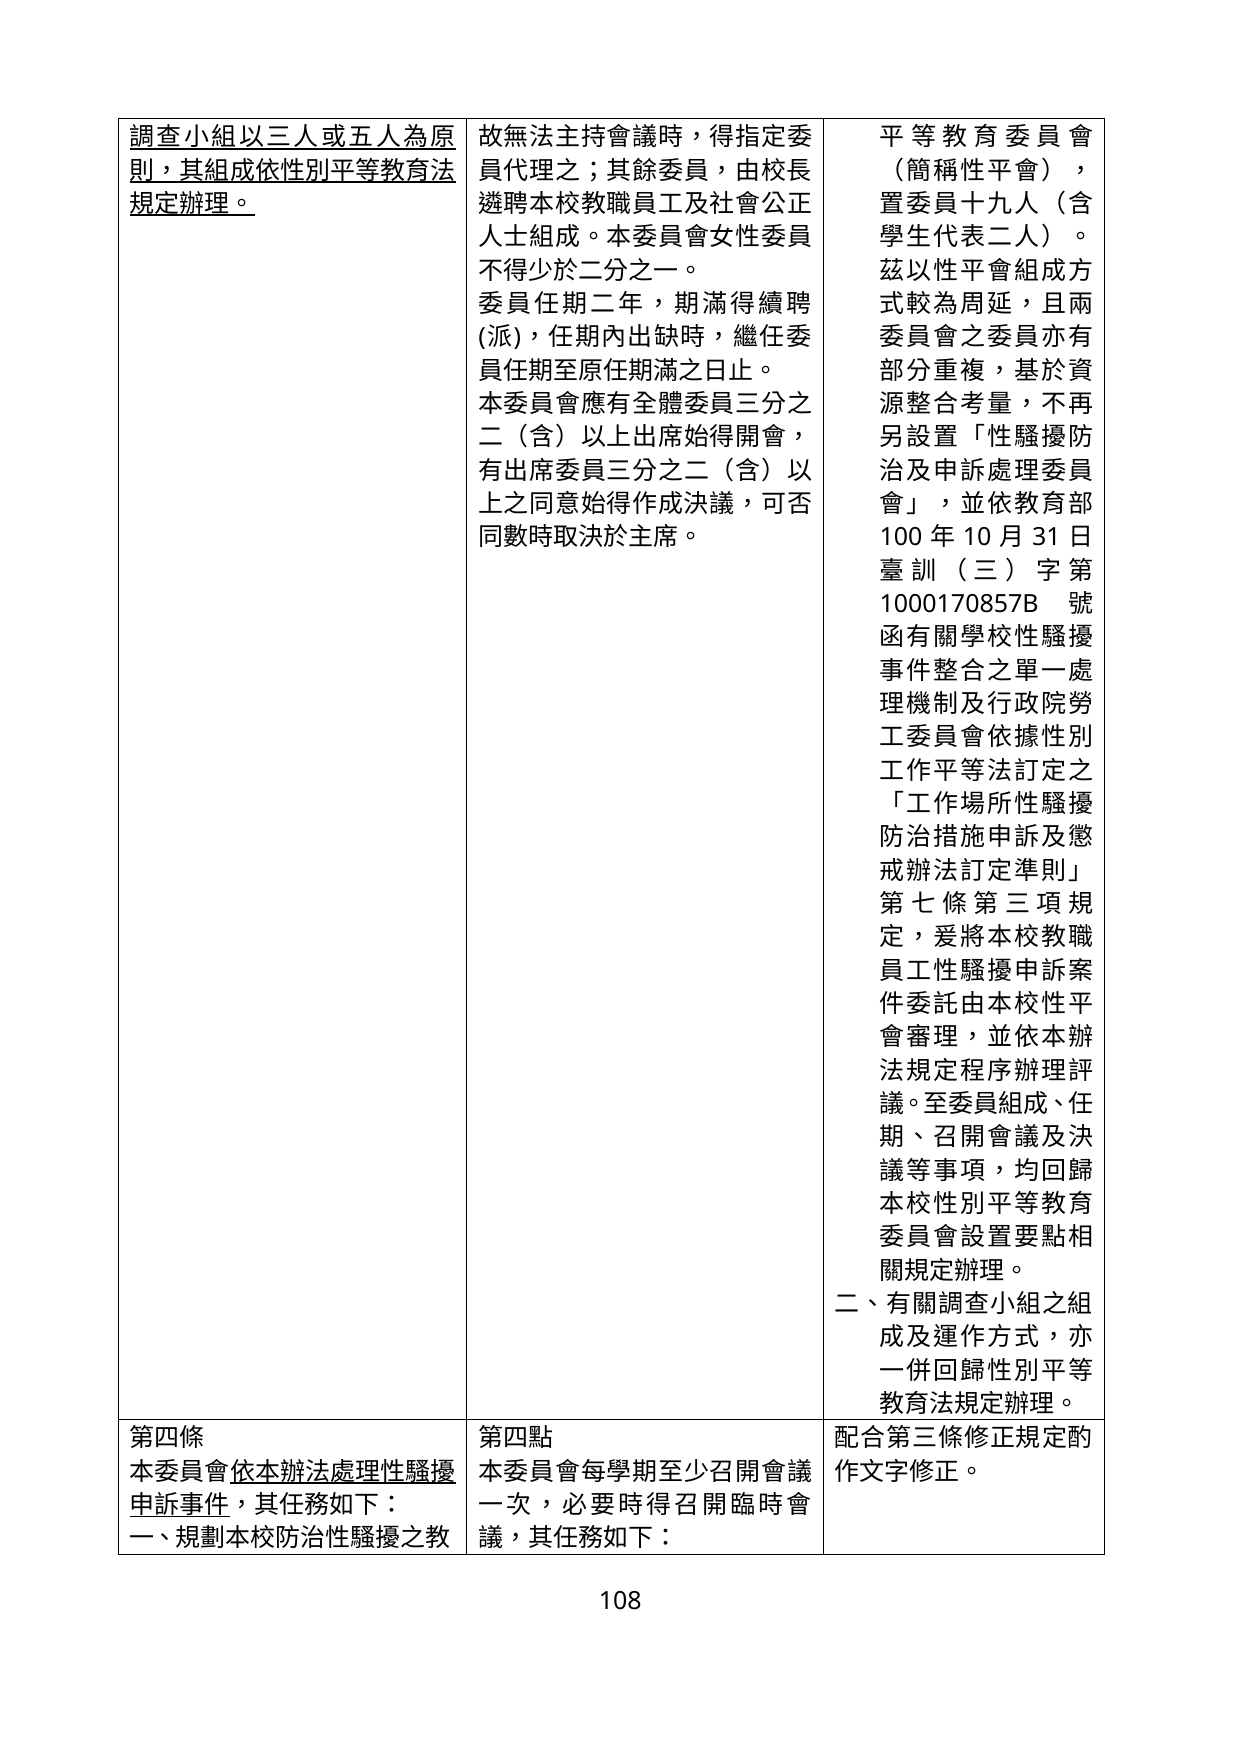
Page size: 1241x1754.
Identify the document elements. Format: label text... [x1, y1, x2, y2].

table_cell 調查小組以三人或五人為原則，其組成依性別平等教育法規定辦理。 [119, 119, 466, 1419]
table_cell 故無法主持會議時，得指定委員代理之；其餘委員，由校長遴聘本校教職員工及社會公正人士組成。本委員會女性委員不得少於二分之一。 委員任期二年，期滿得續聘(派)，任期內出缺時，繼任委員任期至原任期滿之日止。 本委員會應有全體委員三分之二（含）以上出席始得開會，有出席委員三分之二（含）以上之同意始得作成決議，可否同數時取決於主席。 [467, 119, 823, 1419]
table_cell 第四點 本委員會每學期至少召開會議一次，必要時得召開臨時會議，其任務如下： [467, 1420, 823, 1553]
table_cell 第四條 本委員會依本辦法處理性騷擾申訴事件，其任務如下： 一、規劃本校防治性騷擾之教 [119, 1420, 466, 1553]
table_cell 平等教育委員會（簡稱性平會），置委員十九人（含學生代表二人）。茲以性平會組成方式較為周延，且兩委員會之委員亦有部分重複，基於資源整合考量，不再另設置「性騷擾防治及申訴處理委員會」，並依教育部100年10月31日臺訓（三）字第1000170857B號函有關學校性騷擾事件整合之單一處理機制及行政院勞工委員會依據性別工作平等法訂定之「工作場所性騷擾防治措施申訴及懲戒辦法訂定準則」第七條第三項規定，爰將本校教職員工性騷擾申訴案件委託由本校性平會審理，並依本辦法規定程序辦理評議。至委員組成、任期、召開會議及決議等事項，均回歸本校性別平等教育委員會設置要點相關規定辦理。 二、有關調查小組之組成及運作方式，亦一併回歸性別平等教育法規定辦理。 [824, 119, 1104, 1419]
table_cell 配合第三條修正規定酌作文字修正。 [824, 1420, 1104, 1553]
